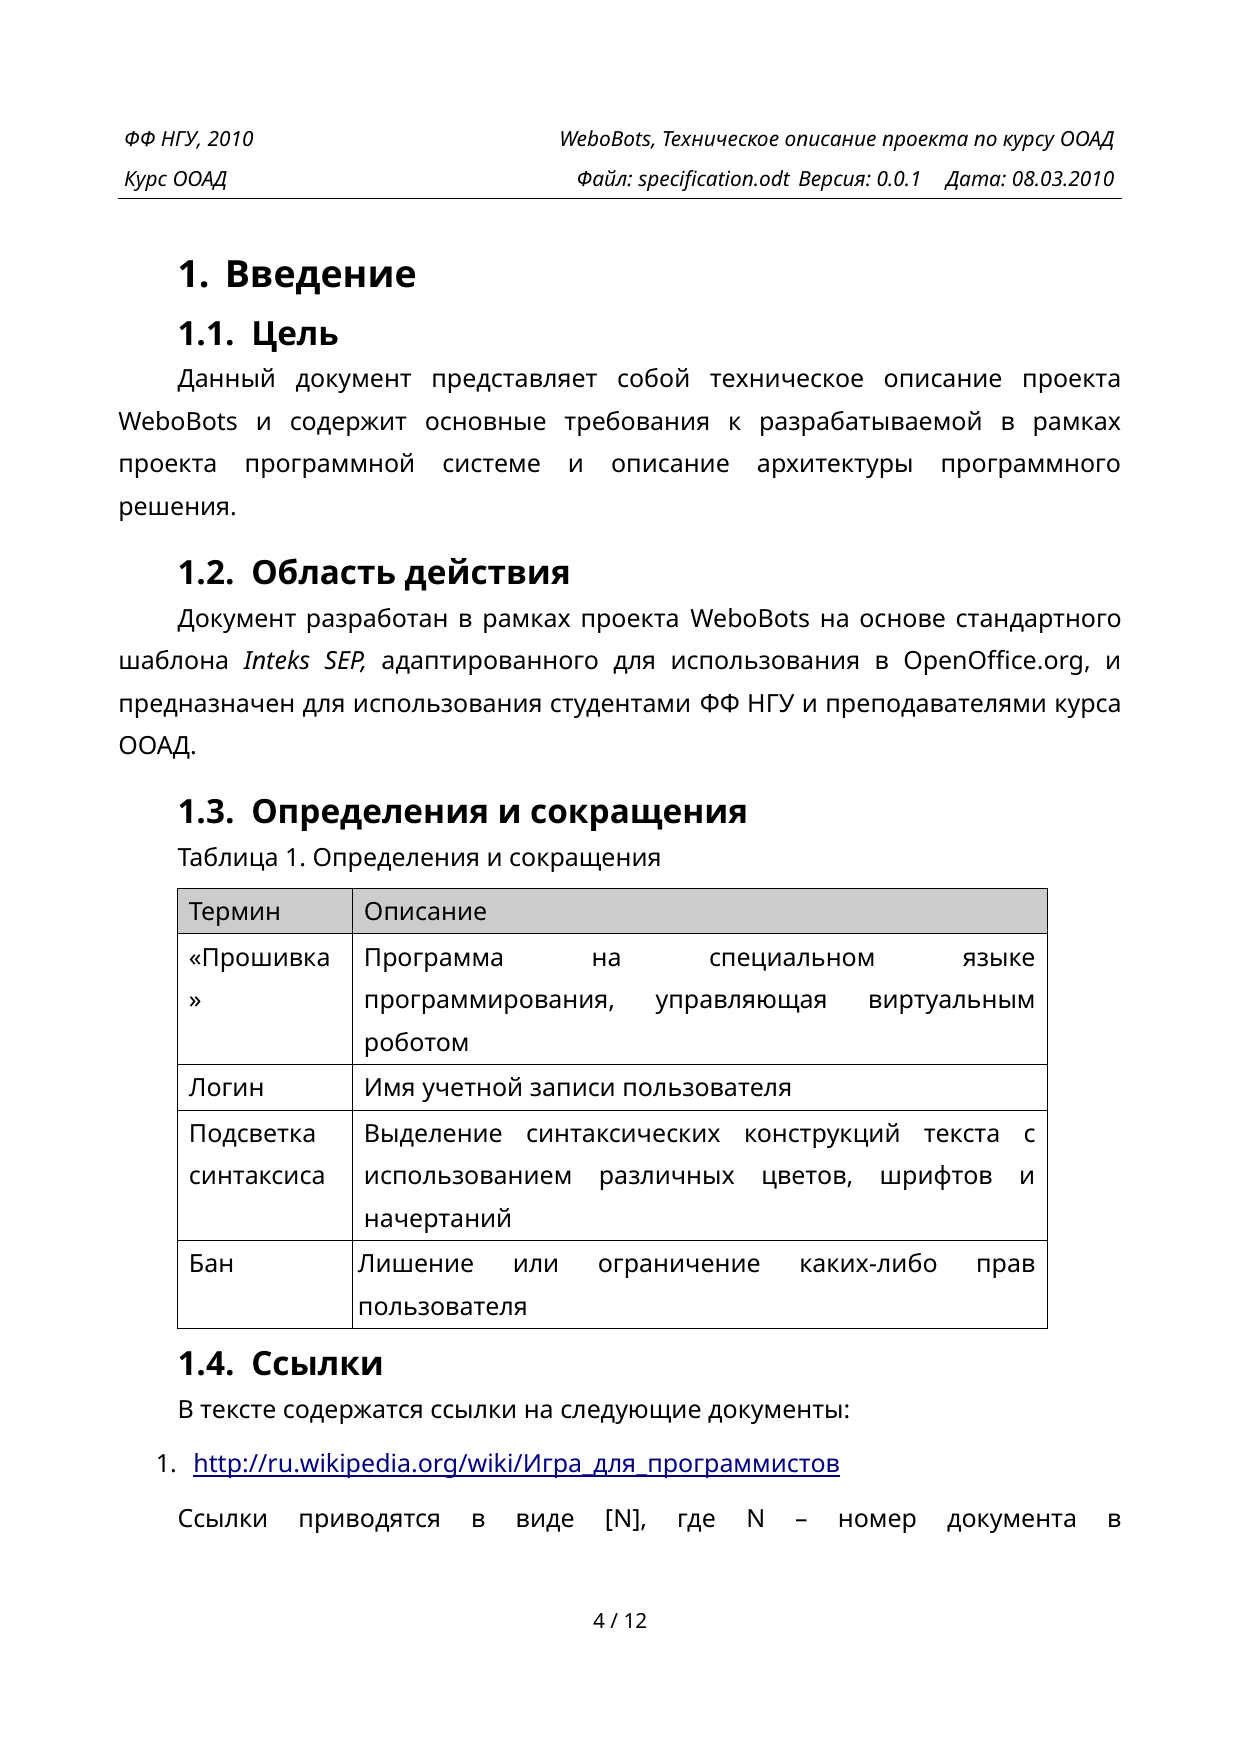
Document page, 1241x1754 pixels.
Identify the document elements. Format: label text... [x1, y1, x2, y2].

table_cell Лишение или ограничение каких-либо прав пользователя [353, 1241, 1047, 1328]
table_cell Имя учетной записи пользователя [353, 1065, 1047, 1109]
table_cell Программа на специальном языке программирования, управляющая виртуальным роботом [353, 934, 1047, 1064]
table_cell Подсветка синтаксиса [178, 1111, 352, 1240]
text Таблица 1. Определения и сокращения [118, 839, 1122, 873]
table_cell Логин [178, 1065, 352, 1109]
subtitle Введение [177, 247, 1063, 298]
table_cell Выделение синтаксических конструкций текста с использованием различных цветов, шрифтов и начертаний [353, 1111, 1047, 1240]
table_header Термин [178, 889, 352, 933]
subtitle Определения и сокращения [177, 788, 1063, 833]
table_cell «Прошивка» [178, 934, 352, 1064]
table_cell Бан [178, 1241, 352, 1328]
subtitle Ссылки [177, 1340, 1063, 1386]
text Данный документ представляет собой техническое описание проекта WeboBots и содержит основные требования к разрабатываемой в рамках проекта программной системе и описание архитектуры программного решения. [118, 361, 1122, 523]
text В тексте содержатся ссылки на следующие документы: [118, 1392, 1122, 1426]
text Документ разработан в рамках проекта WeboBots на основе стандартного шаблона Inteks SEP, адаптированного для использования в OpenOffice.org, и предназначен для использования студентами ФФ НГУ и преподавателями курса ООАД. [118, 600, 1122, 762]
table_header Описание [353, 889, 1047, 933]
subtitle Область действия [177, 549, 1063, 594]
text Ссылки приводятся в виде [N], где N – номер документа в [118, 1500, 1122, 1534]
subtitle Цель [177, 310, 1063, 355]
list http://ru.wikipedia.org/wiki/Игра_для_программистов [156, 1446, 1122, 1480]
